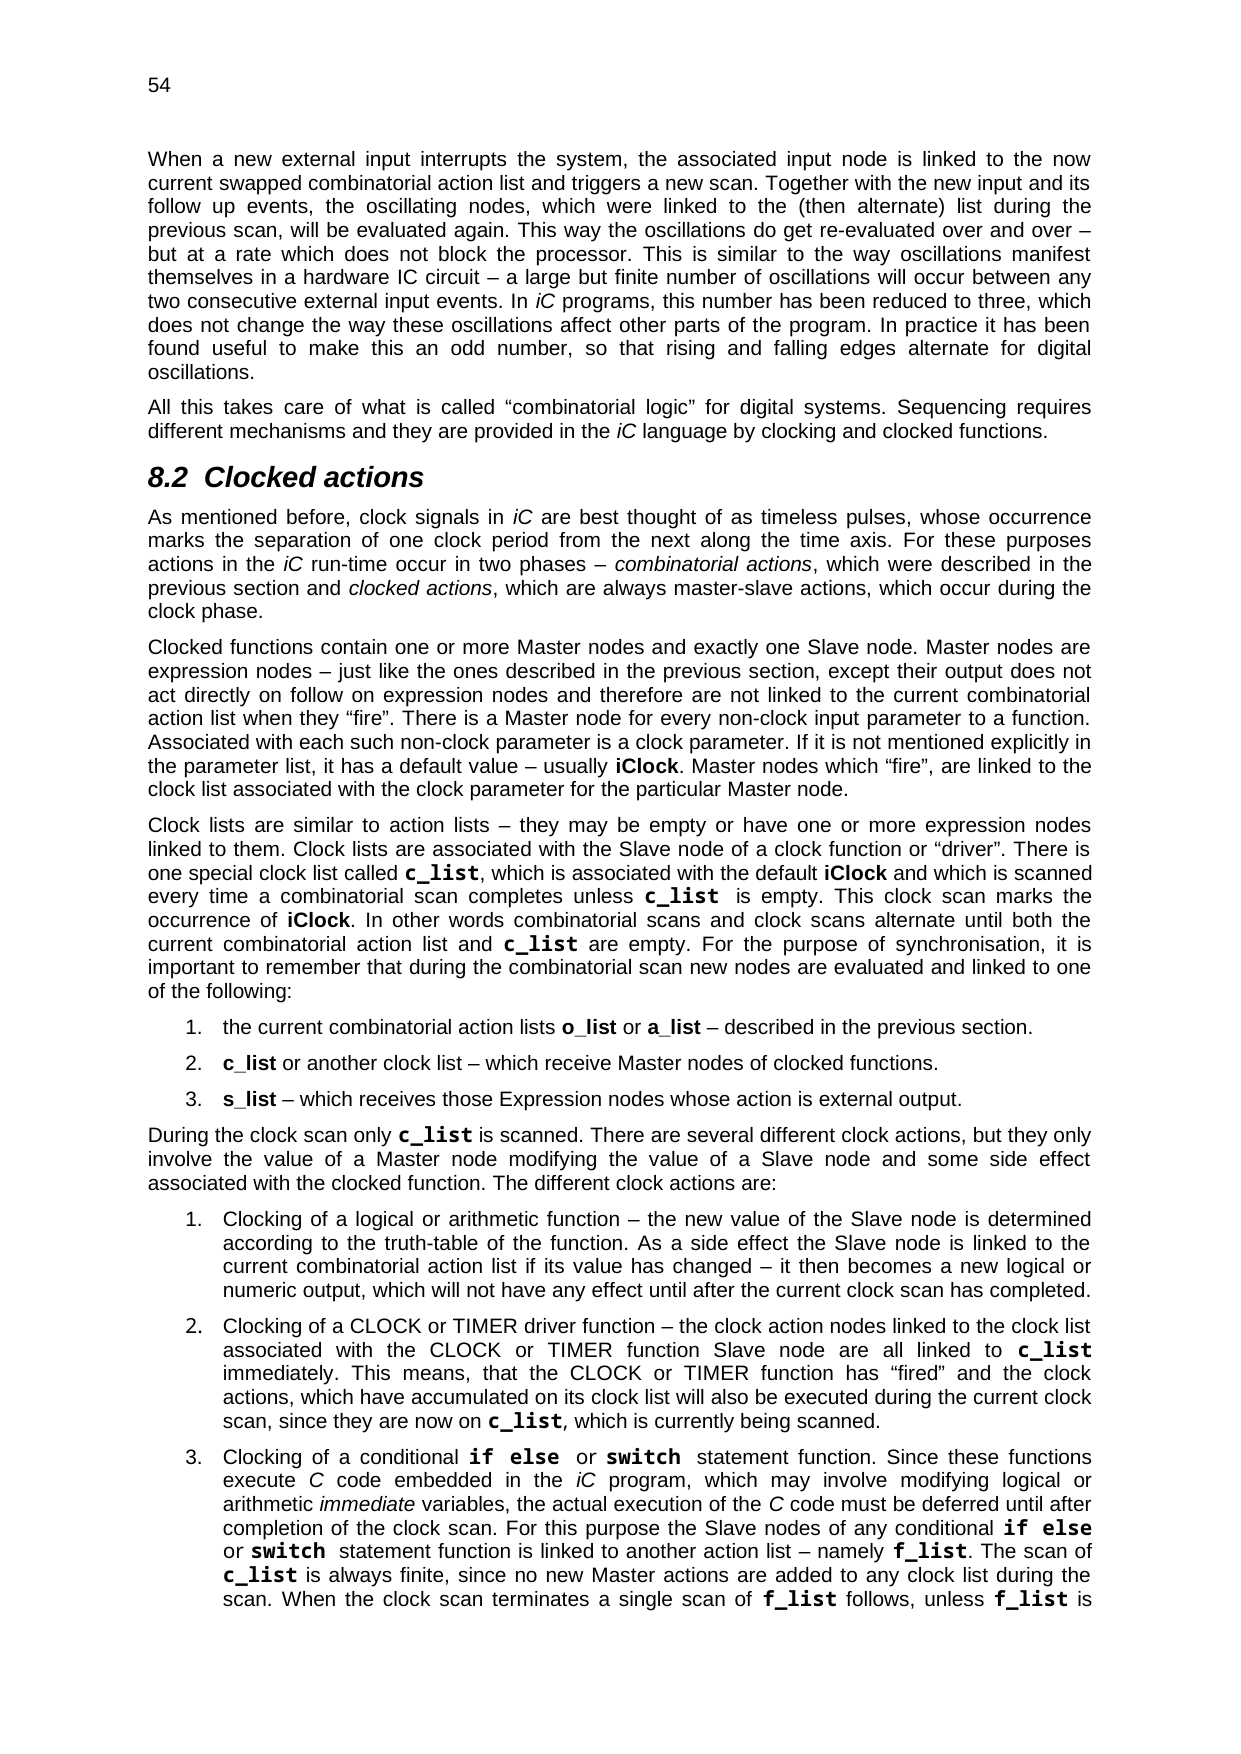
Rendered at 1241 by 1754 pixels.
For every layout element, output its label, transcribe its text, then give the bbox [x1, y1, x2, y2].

text Clocked functions contain one or more Master nodes and exactly one Slave node. Master nodes are expression nodes – just like the ones described in the previous section, except their output does not act directly on follow on expression nodes and therefore are not linked to the current combinatorial action list when they “fire”. There is a Master node for every non-clock input parameter to a function. Associated with each such non-clock parameter is a clock parameter. If it is not mentioned explicitly in the parameter list, it has a default value – usually iClock. Master nodes which “fire”, are linked to the clock list associated with the clock parameter for the particular Master node. [148, 636, 1092, 801]
subtitle Clocked actions [148, 461, 1092, 493]
text Clock lists are similar to action lists – they may be empty or have one or more expression nodes linked to them. Clock lists are associated with the Slave node of a clock function or “driver”. There is one special clock list called c_list, which is associated with the default iClock and which is scanned every time a combinatorial scan completes unless c_list is empty. This clock scan marks the occurrence of iClock. In other words combinatorial scans and clock scans alternate until both the current combinatorial action list and c_list are empty. For the purpose of synchronisation, it is important to remember that during the combinatorial scan new nodes are evaluated and linked to one of the following: [148, 814, 1092, 1003]
text When a new external input interrupts the system, the associated input node is linked to the now current swapped combinatorial action list and triggers a new scan. Together with the new input and its follow up events, the oscillating nodes, which were linked to the (then alternate) list during the previous scan, will be evaluated again. This way the oscillations do get re-evaluated over and over – but at a rate which does not block the processor. This is similar to the way oscillations manifest themselves in a hardware IC circuit – a large but finite number of oscillations will occur between any two consecutive external input events. In iC programs, this number has been reduced to three, which does not change the way these oscillations affect other parts of the program. In practice it has been found useful to make this an odd number, so that rising and falling edges alternate for digital oscillations. [148, 148, 1092, 384]
text All this takes care of what is called “combinatorial logic” for digital systems. Sequencing requires different mechanisms and they are provided in the iC language by clocking and clocked functions. [148, 396, 1092, 443]
list Clocking of a CLOCK or TIMER driver function – the clock action nodes linked to the clock list associated with the CLOCK or TIMER function Slave node are all linked to c_list immediately. This means, that the CLOCK or TIMER function has “fired” and the clock actions, which have accumulated on its clock list will also be executed during the current clock scan, since they are now on c_list, which is currently being scanned. [185, 1314, 1092, 1433]
list s_list – which receives those Expression nodes whose action is external output. [185, 1088, 1092, 1112]
list c_list or another clock list – which receive Master nodes of clocked functions. [185, 1052, 1092, 1075]
list the current combinatorial action lists o_list or a_list – described in the previous section. [185, 1016, 1092, 1039]
text During the clock scan only c_list is scanned. There are several different clock actions, but they only involve the value of a Master node modifying the value of a Slave node and some side effect associated with the clocked function. The different clock actions are: [148, 1124, 1092, 1195]
text As mentioned before, clock signals in iC are best thought of as timeless pulses, whose occurrence marks the separation of one clock period from the next along the time axis. For these purposes actions in the iC run-time occur in two phases – combinatorial actions, which were described in the previous section and clocked actions, which are always master-slave actions, which occur during the clock phase. [148, 505, 1092, 623]
list Clocking of a logical or arithmetic function – the new value of the Slave node is determined according to the truth-table of the function. As a side effect the Slave node is linked to the current combinatorial action list if its value has changed – it then becomes a new logical or numeric output, which will not have any effect until after the current clock scan has completed. [185, 1207, 1092, 1302]
list Clocking of a conditional if else or switch statement function. Since these functions execute C code embedded in the iC program, which may involve modifying logical or arithmetic immediate variables, the actual execution of the C code must be deferred until after completion of the clock scan. For this purpose the Slave nodes of any conditional if else or switch statement function is linked to another action list – namely f_list. The scan of c_list is always finite, since no new Master actions are added to any clock list during the scan. When the clock scan terminates a single scan of f_list follows, unless f_list is [185, 1445, 1092, 1611]
